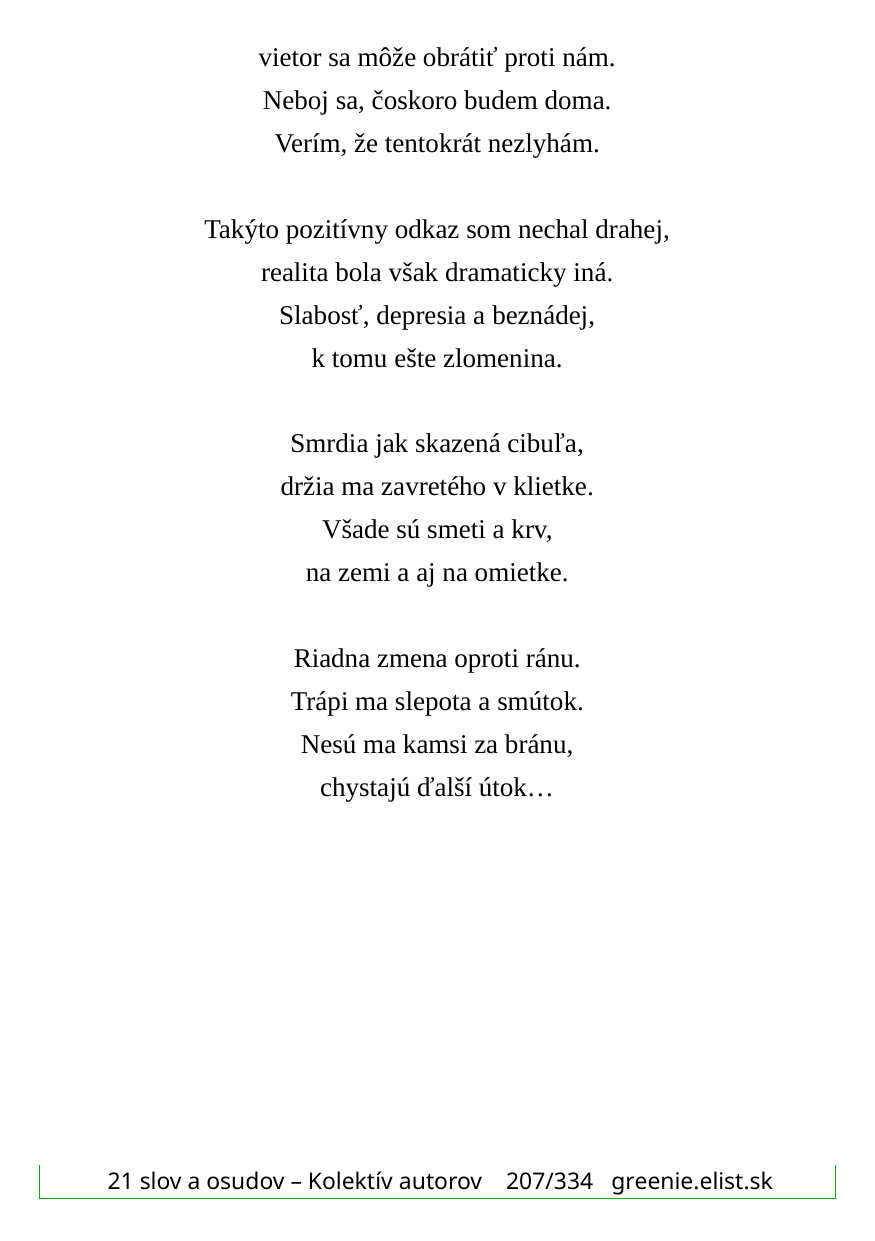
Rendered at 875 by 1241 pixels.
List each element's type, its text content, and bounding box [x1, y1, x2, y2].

text Smrdia jak skazená cibuľa, [41, 428, 833, 459]
text chystajú ďalší útok… [41, 771, 833, 802]
text na zemi a aj na omietke. [41, 556, 833, 587]
text Trápi ma slepota a smútok. [41, 685, 833, 716]
text realita bola však dramaticky iná. [41, 256, 833, 287]
text Verím, že tentokrát nezlyhám. [41, 127, 833, 158]
text Neboj sa, čoskoro budem doma. [41, 84, 833, 115]
text Takýto pozitívny odkaz som nechal drahej, [41, 213, 833, 244]
text Riadna zmena oproti ránu. [41, 642, 833, 673]
text Slabosť, depresia a beznádej, [41, 299, 833, 330]
text Nesú ma kamsi za bránu, [41, 728, 833, 759]
text držia ma zavretého v klietke. [41, 471, 833, 502]
text Všade sú smeti a krv, [41, 513, 833, 544]
text vietor sa môže obrátiť proti nám. [41, 41, 833, 72]
text k tomu ešte zlomenina. [41, 342, 833, 373]
